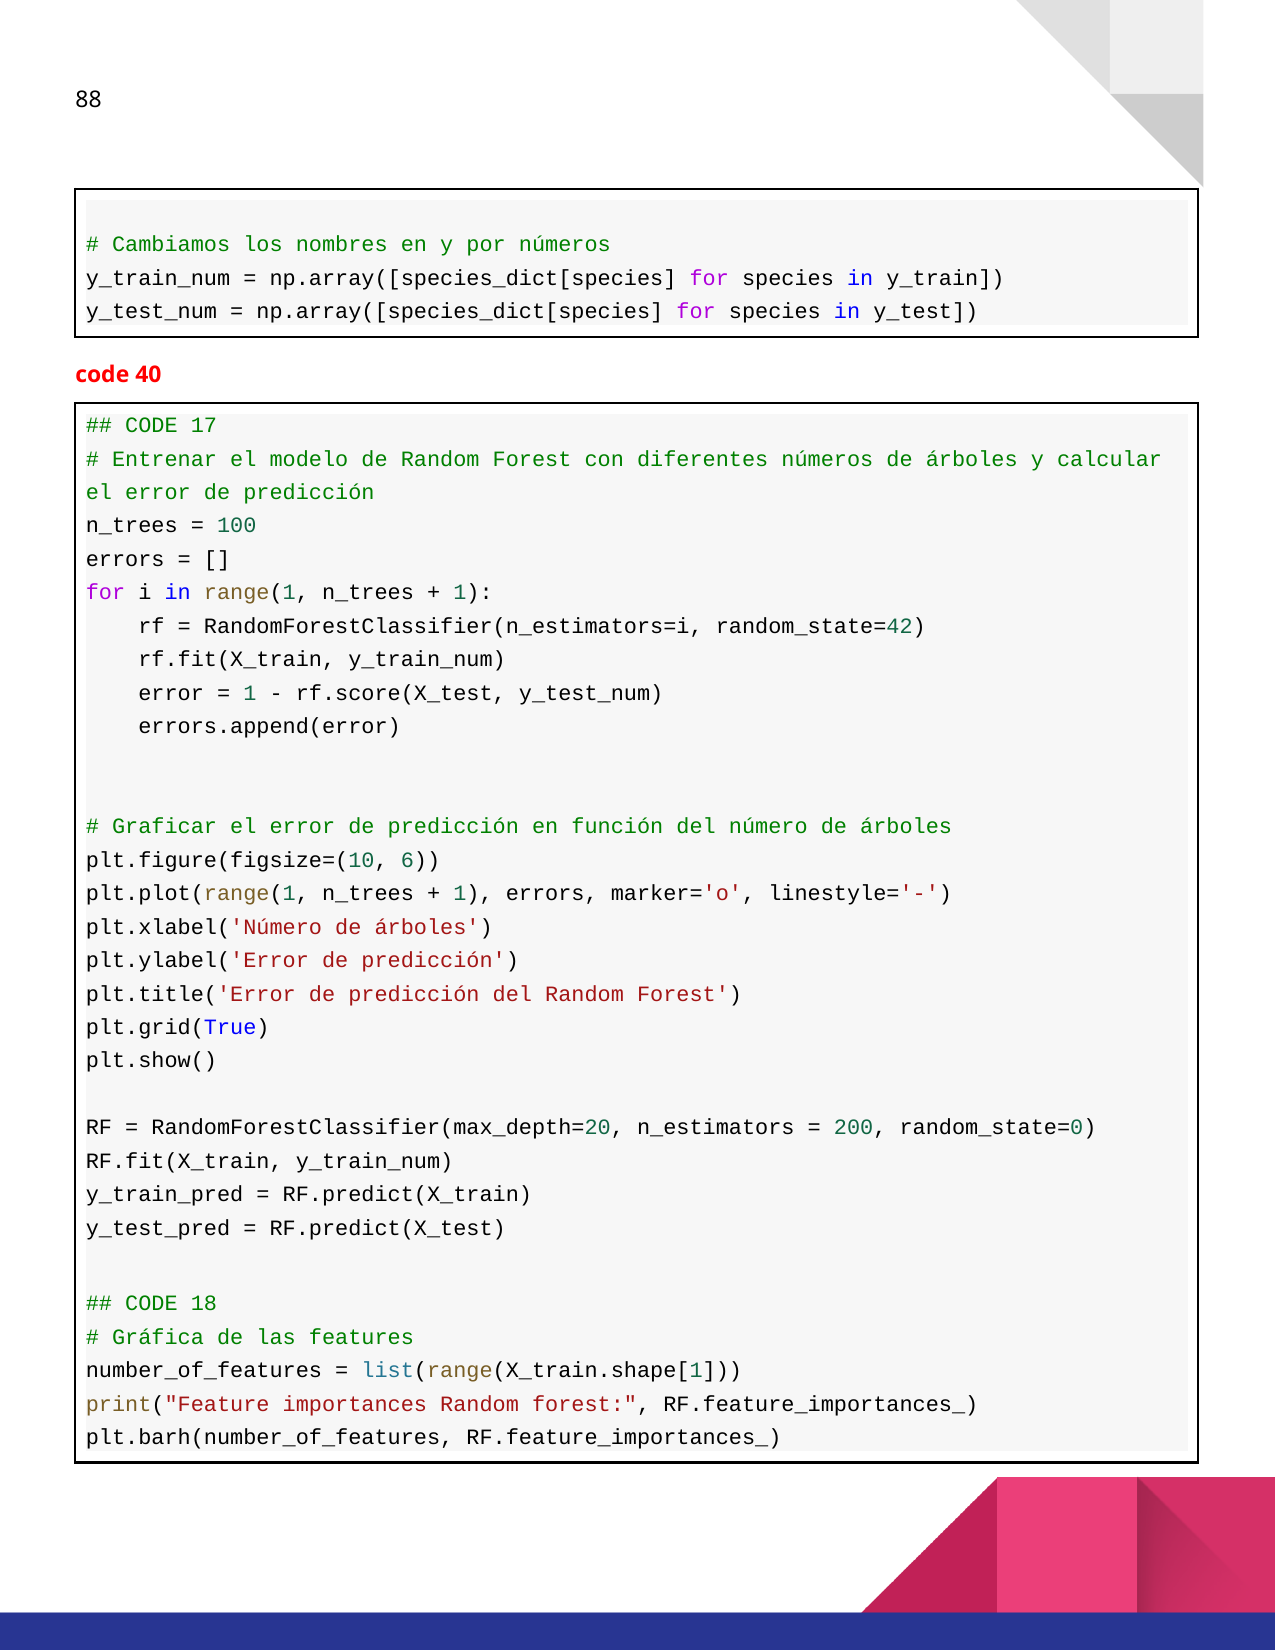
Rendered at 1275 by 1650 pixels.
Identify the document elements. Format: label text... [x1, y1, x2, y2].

table_header ## CODE 17 # Entrenar el modelo de Random Forest con diferentes números de árboles y calcular el error de predicción n_trees = 100 errors = [] for i in range(1, n_trees + 1): rf = RandomForestClassifier(n_estimators=i, random_state=42) rf.fit(X_train, y_train_num) error = 1 - rf.score(X_test, y_test_num) errors.append(error) # Graficar el error de predicción en función del número de árboles plt.figure(figsize=(10, 6)) plt.plot(range(1, n_trees + 1), errors, marker='o', linestyle='-') plt.xlabel('Número de árboles') plt.ylabel('Error de predicción') plt.title('Error de predicción del Random Forest') plt.grid(True) plt.show() RF = RandomForestClassifier(max_depth=20, n_estimators = 200, random_state=0) RF.fit(X_train, y_train_num) y_train_pred = RF.predict(X_train) y_test_pred = RF.predict(X_test) ## CODE 18 # Gráfica de las features number_of_features = list(range(X_train.shape[1])) print("Feature importances Random forest:", RF.feature_importances_) plt.barh(number_of_features, RF.feature_importances_) [76, 404, 1197, 1461]
table_header # Cambiamos los nombres en y por números y_train_num = np.array([species_dict[species] for species in y_train]) y_test_num = np.array([species_dict[species] for species in y_test]) [76, 190, 1197, 336]
picture [1015, 0, 1204, 188]
picture [0, 1475, 1275, 1650]
text code 40 [75, 358, 1198, 390]
